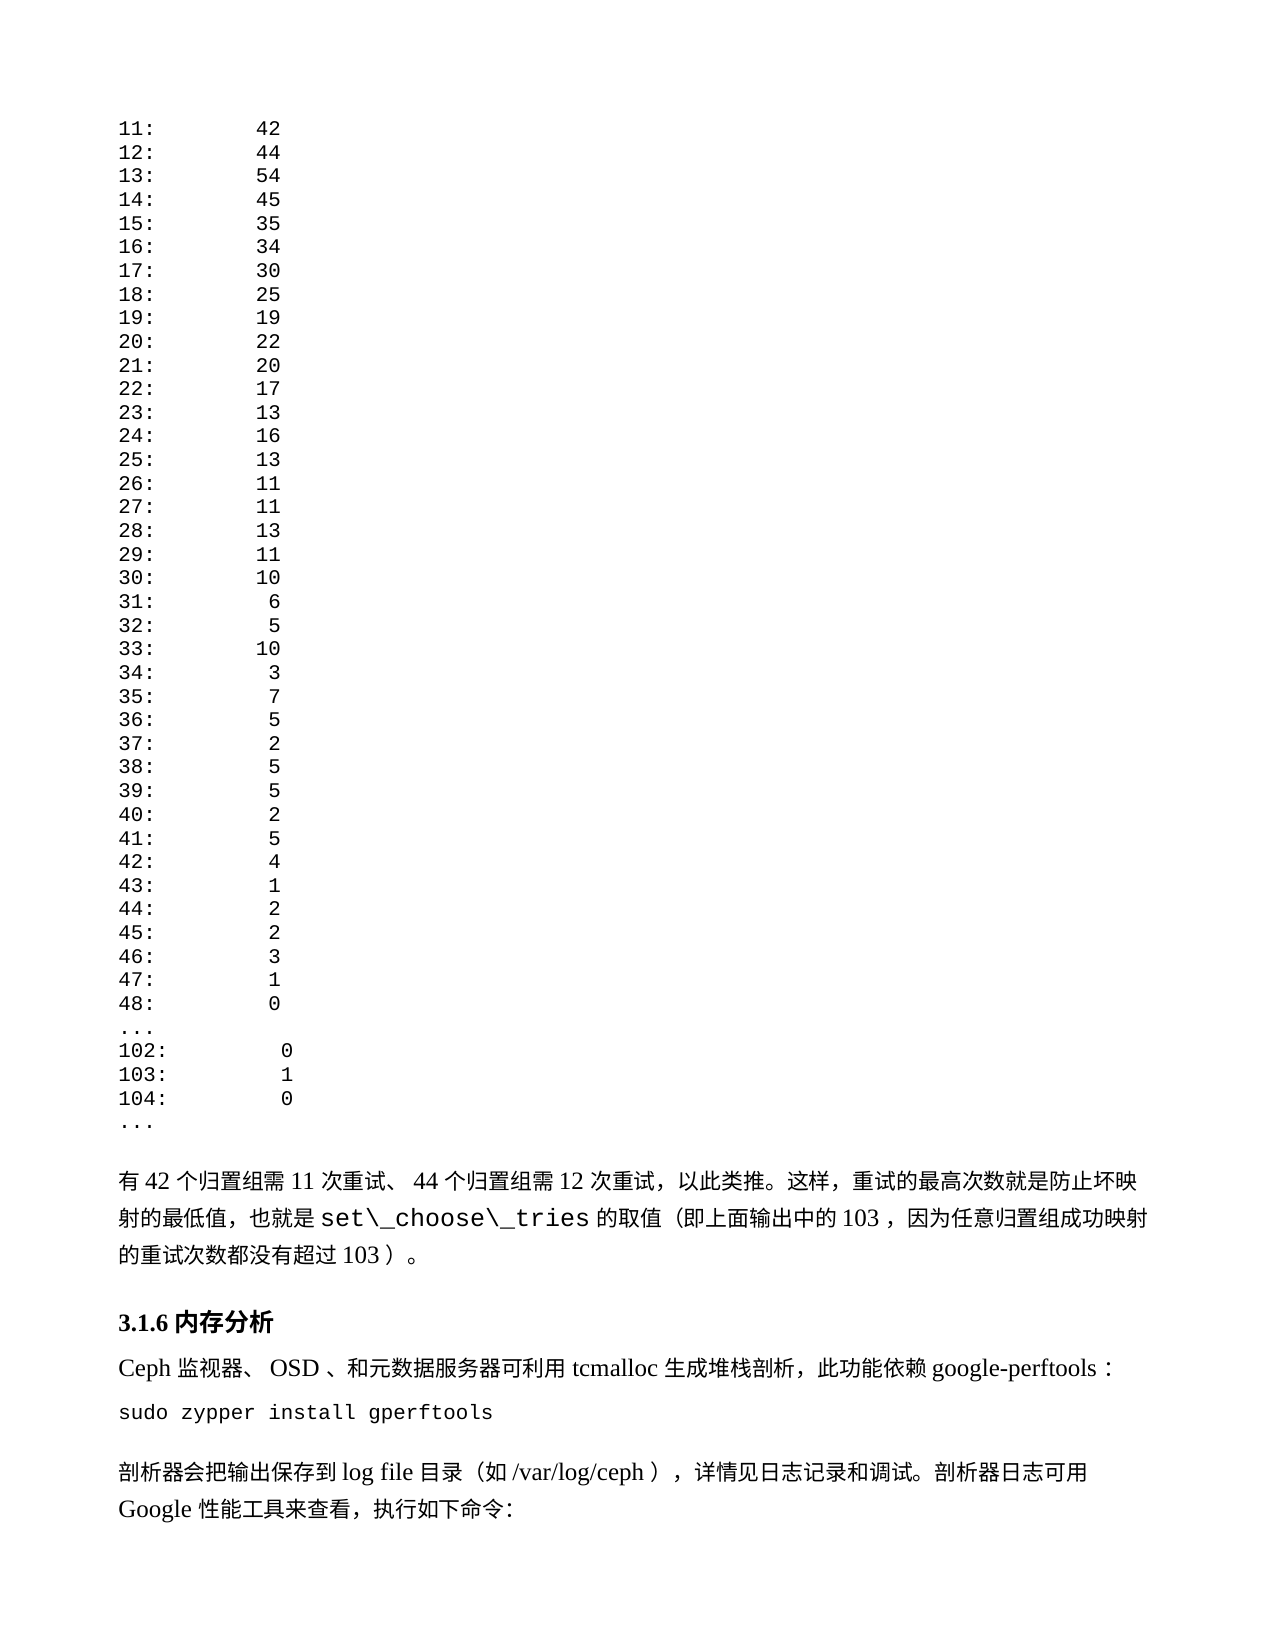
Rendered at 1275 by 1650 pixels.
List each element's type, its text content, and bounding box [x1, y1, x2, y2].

text ... [118, 1111, 1157, 1135]
text sudo zypper install gperftools [118, 1402, 1157, 1426]
text 47: 1 [118, 969, 1157, 993]
text 剖析器会把输出保存到 log file 目录（如 /var/log/ceph ），详情见日志记录和调试。剖析器日志可用 Google 性能工具来查看，执行如下命令： [118, 1455, 1157, 1523]
text 39: 5 [118, 780, 1157, 804]
text 45: 2 [118, 922, 1157, 946]
text 102: 0 [118, 1040, 1157, 1064]
text 20: 22 [118, 331, 1157, 354]
text 103: 1 [118, 1064, 1157, 1088]
text 26: 11 [118, 473, 1157, 496]
text 37: 2 [118, 733, 1157, 757]
text 11: 42 [118, 118, 1157, 142]
text 22: 17 [118, 378, 1157, 402]
text 35: 7 [118, 686, 1157, 709]
text Ceph 监视器、 OSD 、和元数据服务器可利用 tcmalloc 生成堆栈剖析，此功能依赖 google-perftools ： [118, 1351, 1157, 1383]
text 38: 5 [118, 757, 1157, 780]
text 16: 34 [118, 236, 1157, 260]
text 19: 19 [118, 307, 1157, 331]
text 48: 0 [118, 993, 1157, 1017]
text 36: 5 [118, 709, 1157, 733]
text 23: 13 [118, 402, 1157, 426]
text 17: 30 [118, 260, 1157, 284]
text 24: 16 [118, 426, 1157, 449]
text 12: 44 [118, 142, 1157, 165]
text 29: 11 [118, 544, 1157, 567]
text 43: 1 [118, 875, 1157, 898]
text 21: 20 [118, 354, 1157, 378]
text 34: 3 [118, 662, 1157, 686]
text 40: 2 [118, 804, 1157, 827]
text 25: 13 [118, 449, 1157, 473]
text 14: 45 [118, 189, 1157, 213]
subtitle 3.1.6 内存分析 [118, 1302, 1157, 1338]
text 28: 13 [118, 520, 1157, 544]
text 30: 10 [118, 567, 1157, 591]
text 32: 5 [118, 615, 1157, 638]
text 15: 35 [118, 213, 1157, 236]
text 27: 11 [118, 496, 1157, 520]
text 有 42 个归置组需 11 次重试、 44 个归置组需 12 次重试，以此类推。这样，重试的最高次数就是防止坏映射的最低值，也就是 set\_choose\_tries 的取值（即上面输出中的 103 ，因为任意归置组成功映射的重试次数都没有超过 103 ）。 [118, 1164, 1157, 1270]
text 13: 54 [118, 165, 1157, 189]
text 46: 3 [118, 946, 1157, 969]
text ... [118, 1017, 1157, 1040]
text 104: 0 [118, 1088, 1157, 1111]
text 42: 4 [118, 851, 1157, 875]
text 31: 6 [118, 591, 1157, 615]
text 33: 10 [118, 638, 1157, 662]
text 41: 5 [118, 827, 1157, 851]
text 18: 25 [118, 284, 1157, 307]
text 44: 2 [118, 898, 1157, 922]
